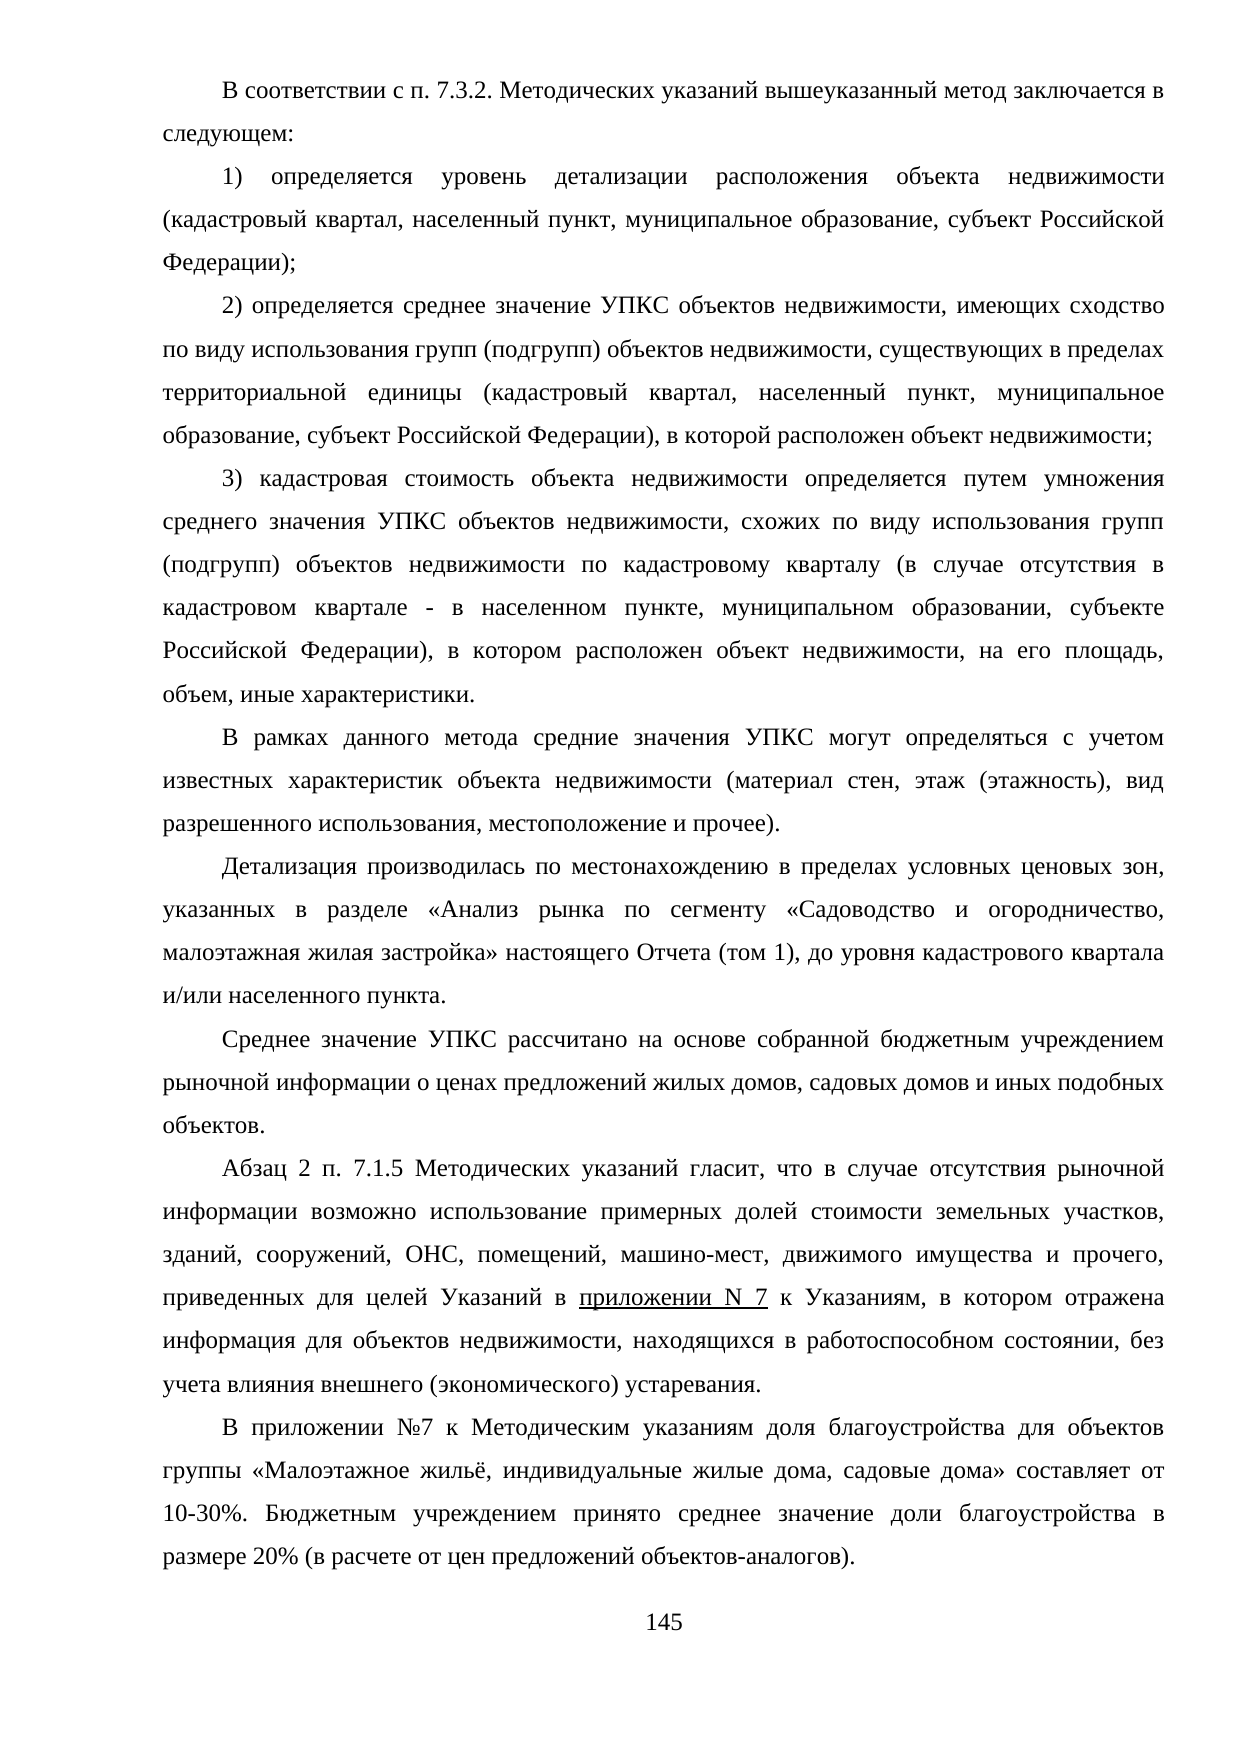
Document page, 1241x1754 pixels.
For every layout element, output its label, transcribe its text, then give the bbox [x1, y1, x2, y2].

text Детализация производилась по местонахождению в пределах условных ценовых зон, указанных в разделе «Анализ рынка по сегменту «Садоводство и огородничество, малоэтажная жилая застройка» настоящего Отчета (том 1), до уровня кадастрового квартала и/или населенного пункта. [162, 851, 1165, 1009]
text 2) определяется среднее значение УПКС объектов недвижимости, имеющих сходство по виду использования групп (подгрупп) объектов недвижимости, существующих в пределах территориальной единицы (кадастровый квартал, населенный пункт, муниципальное образование, субъект Российской Федерации), в которой расположен объект недвижимости; [162, 291, 1165, 449]
text В приложении №7 к Методическим указаниям доля благоустройства для объектов группы «Малоэтажное жильё, индивидуальные жилые дома, садовые дома» составляет от 10-30%. Бюджетным учреждением принято среднее значение доли благоустройства в размере 20% (в расчете от цен предложений объектов-аналогов). [162, 1412, 1165, 1570]
text 3) кадастровая стоимость объекта недвижимости определяется путем умножения среднего значения УПКС объектов недвижимости, схожих по виду использования групп (подгрупп) объектов недвижимости по кадастровому кварталу (в случае отсутствия в кадастровом квартале - в населенном пункте, муниципальном образовании, субъекте Российской Федерации), в котором расположен объект недвижимости, на его площадь, объем, иные характеристики. [162, 463, 1165, 707]
text Абзац 2 п. 7.1.5 Методических указаний гласит, что в случае отсутствия рыночной информации возможно использование примерных долей стоимости земельных участков, зданий, сооружений, ОНС, помещений, машино-мест, движимого имущества и прочего, приведенных для целей Указаний в приложении N 7 к Указаниям, в котором отражена информация для объектов недвижимости, находящихся в работоспособном состоянии, без учета влияния внешнего (экономического) устаревания. [162, 1153, 1165, 1397]
text Среднее значение УПКС рассчитано на основе собранной бюджетным учреждением рыночной информации о ценах предложений жилых домов, садовых домов и иных подобных объектов. [162, 1024, 1165, 1139]
text В соответствии с п. 7.3.2. Методических указаний вышеуказанный метод заключается в следующем: [162, 75, 1165, 147]
text 1) определяется уровень детализации расположения объекта недвижимости (кадастровый квартал, населенный пункт, муниципальное образование, субъект Российской Федерации); [162, 161, 1165, 276]
text В рамках данного метода средние значения УПКС могут определяться с учетом известных характеристик объекта недвижимости (материал стен, этаж (этажность), вид разрешенного использования, местоположение и прочее). [162, 722, 1165, 837]
